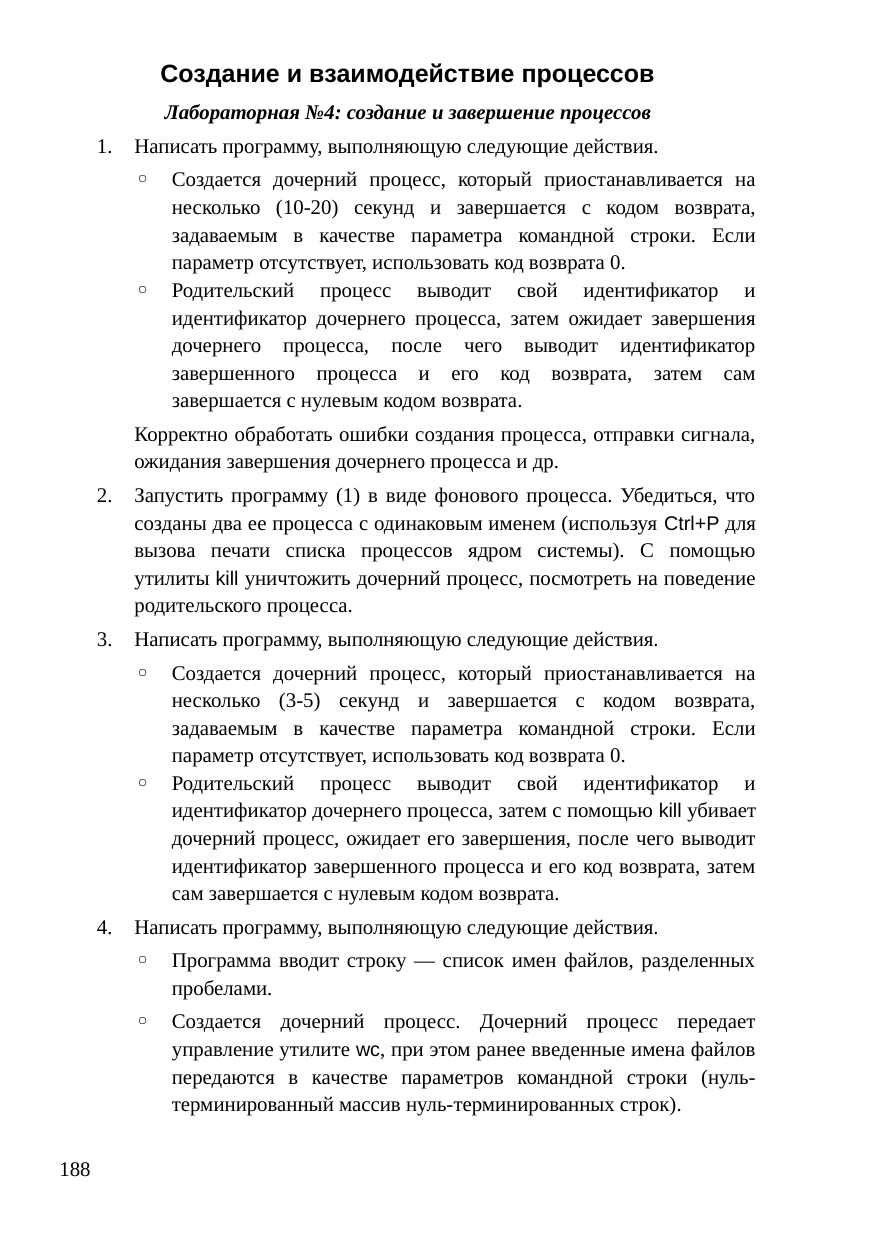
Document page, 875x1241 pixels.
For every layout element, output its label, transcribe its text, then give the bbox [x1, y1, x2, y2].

list Корректно обработать ошибки создания процесса, отправки сигнала, ожидания завершения дочернего процесса и др. [97, 422, 756, 473]
list Родительский процесс выводит свой идентификатор и идентификатор дочернего процесса, затем ожидает завершения дочернего процесса, после чего выводит идентификатор завершенного процесса и его код возврата, затем сам завершается с нулевым кодом возврата. [134, 278, 756, 412]
list Программа вводит строку — список имен файлов, разделенных пробелами. [134, 948, 756, 1000]
subtitle Лабораторная №4: создание и завершение процессов [59, 100, 756, 124]
subtitle Создание и взаимодействие процессов [118, 59, 697, 88]
list Написать программу, выполняющую следующие действия. [97, 915, 756, 939]
list Создается дочерний процесс. Дочерний процесс передает управление утилите wc, при этом ранее введенные имена файлов передаются в качестве параметров командной строки (нуль-терминированный массив нуль-терминированных строк). [134, 1009, 756, 1116]
list Создается дочерний процесс, который приостанавливается на несколько (10-20) секунд и завершается с кодом возврата, задаваемым в качестве параметра командной строки. Если параметр отсутствует, использовать код возврата 0. [134, 167, 756, 274]
list Написать программу, выполняющую следующие действия. [97, 627, 756, 651]
list Запустить программу (1) в виде фонового процесса. Убедиться, что созданы два ее процесса с одинаковым именем (используя Ctrl+P для вызова печати списка процессов ядром системы). С помощью утилиты kill уничтожить дочерний процесс, посмотреть на поведение родительского процесса. [97, 483, 756, 617]
list Родительский процесс выводит свой идентификатор и идентификатор дочернего процесса, затем с помощью kill убивает дочерний процесс, ожидает его завершения, после чего выводит идентификатор завершенного процесса и его код возврата, затем сам завершается с нулевым кодом возврата. [134, 771, 756, 905]
list Создается дочерний процесс, который приостанавливается на несколько (3-5) секунд и завершается с кодом возврата, задаваемым в качестве параметра командной строки. Если параметр отсутствует, использовать код возврата 0. [134, 660, 756, 767]
list Написать программу, выполняющую следующие действия. [97, 134, 756, 158]
